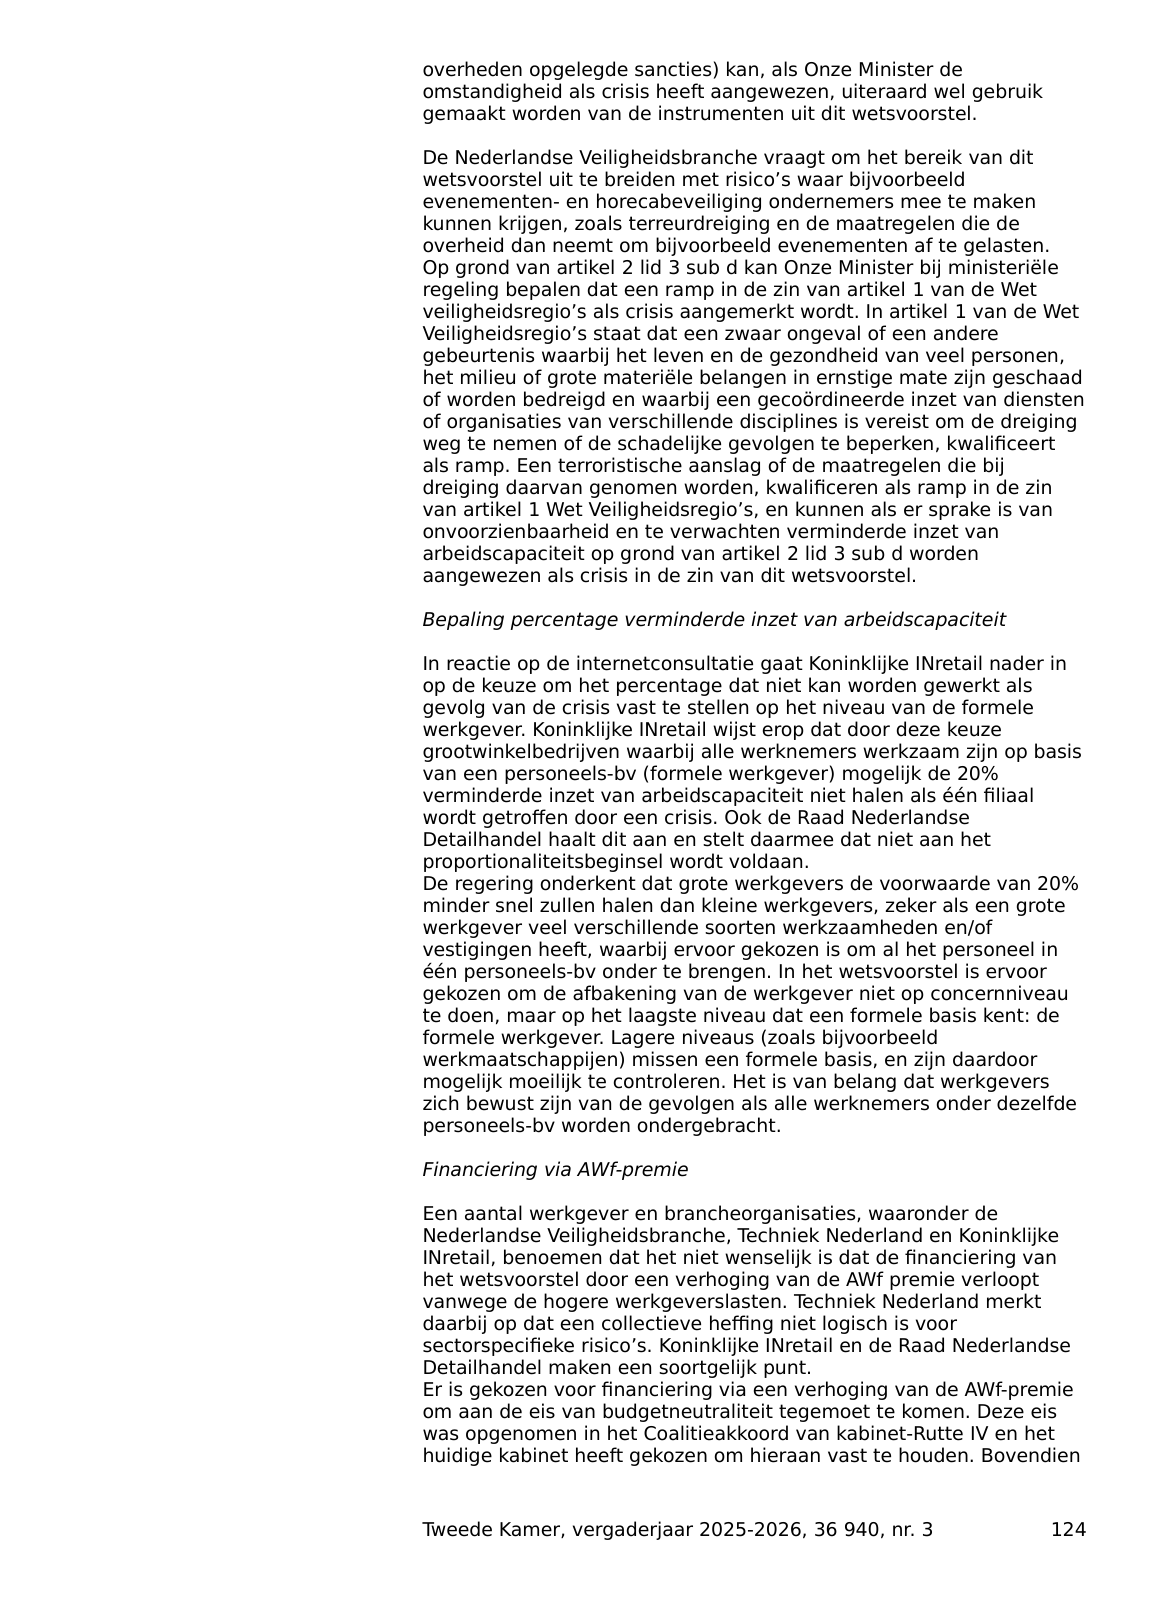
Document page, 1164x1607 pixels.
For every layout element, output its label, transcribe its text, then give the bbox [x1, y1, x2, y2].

text Op grond van artikel 2 lid 3 sub d kan Onze Minister bij ministeriële regeling bepalen dat een ramp in de zin van artikel 1 van de Wet veiligheidsregio’s als crisis aangemerkt wordt. In artikel 1 van de Wet Veiligheidsregio’s staat dat een zwaar ongeval of een andere gebeurtenis waarbij het leven en de gezondheid van veel personen, het milieu of grote materiële belangen in ernstige mate zijn geschaad of worden bedreigd en waarbij een gecoördineerde inzet van diensten of organisaties van verschillende disciplines is vereist om de dreiging weg te nemen of de schadelijke gevolgen te beperken, kwalificeert als ramp. Een terroristische aanslag of de maatregelen die bij dreiging daarvan genomen worden, kwalificeren als ramp in de zin van artikel 1 Wet Veiligheidsregio’s, en kunnen als er sprake is van onvoorzienbaarheid en te verwachten verminderde inzet van arbeidscapaciteit op grond van artikel 2 lid 3 sub d worden aangewezen als crisis in de zin van dit wetsvoorstel. [422, 257, 1087, 587]
text Een aantal werkgever en brancheorganisaties, waaronder de Nederlandse Veiligheidsbranche, Techniek Nederland en Koninklijke INretail, benoemen dat het niet wenselijk is dat de financiering van het wetsvoorstel door een verhoging van de AWf premie verloopt vanwege de hogere werkgeverslasten. Techniek Nederland merkt daarbij op dat een collectieve heffing niet logisch is voor sectorspecifieke risico’s. Koninklijke INretail en de Raad Nederlandse Detailhandel maken een soortgelijk punt. [422, 1203, 1087, 1379]
text De Nederlandse Veiligheidsbranche vraagt om het bereik van dit wetsvoorstel uit te breiden met risico’s waar bijvoorbeeld evenementen- en horecabeveiliging ondernemers mee te maken kunnen krijgen, zoals terreurdreiging en de maatregelen die de overheid dan neemt om bijvoorbeeld evenementen af te gelasten. [422, 147, 1087, 257]
text overheden opgelegde sancties) kan, als Onze Minister de omstandigheid als crisis heeft aangewezen, uiteraard wel gebruik gemaakt worden van de instrumenten uit dit wetsvoorstel. [422, 59, 1087, 125]
subtitle Bepaling percentage verminderde inzet van arbeidscapaciteit [422, 609, 1087, 631]
text De regering onderkent dat grote werkgevers de voorwaarde van 20% minder snel zullen halen dan kleine werkgevers, zeker als een grote werkgever veel verschillende soorten werkzaamheden en/of vestigingen heeft, waarbij ervoor gekozen is om al het personeel in één personeels-bv onder te brengen. In het wetsvoorstel is ervoor gekozen om de afbakening van de werkgever niet op concernniveau te doen, maar op het laagste niveau dat een formele basis kent: de formele werkgever. Lagere niveaus (zoals bijvoorbeeld werkmaatschappijen) missen een formele basis, en zijn daardoor mogelijk moeilijk te controleren. Het is van belang dat werkgevers zich bewust zijn van de gevolgen als alle werknemers onder dezelfde personeels-bv worden ondergebracht. [422, 873, 1087, 1137]
text Er is gekozen voor financiering via een verhoging van de AWf-premie om aan de eis van budgetneutraliteit tegemoet te komen. Deze eis was opgenomen in het Coalitieakkoord van kabinet-Rutte IV en het huidige kabinet heeft gekozen om hieraan vast te houden. Bovendien [422, 1379, 1087, 1467]
subtitle Financiering via AWf-premie [422, 1159, 1087, 1181]
text In reactie op de internetconsultatie gaat Koninklijke INretail nader in op de keuze om het percentage dat niet kan worden gewerkt als gevolg van de crisis vast te stellen op het niveau van de formele werkgever. Koninklijke INretail wijst erop dat door deze keuze grootwinkelbedrijven waarbij alle werknemers werkzaam zijn op basis van een personeels-bv (formele werkgever) mogelijk de 20% verminderde inzet van arbeidscapaciteit niet halen als één filiaal wordt getroffen door een crisis. Ook de Raad Nederlandse Detailhandel haalt dit aan en stelt daarmee dat niet aan het proportionaliteitsbeginsel wordt voldaan. [422, 653, 1087, 873]
